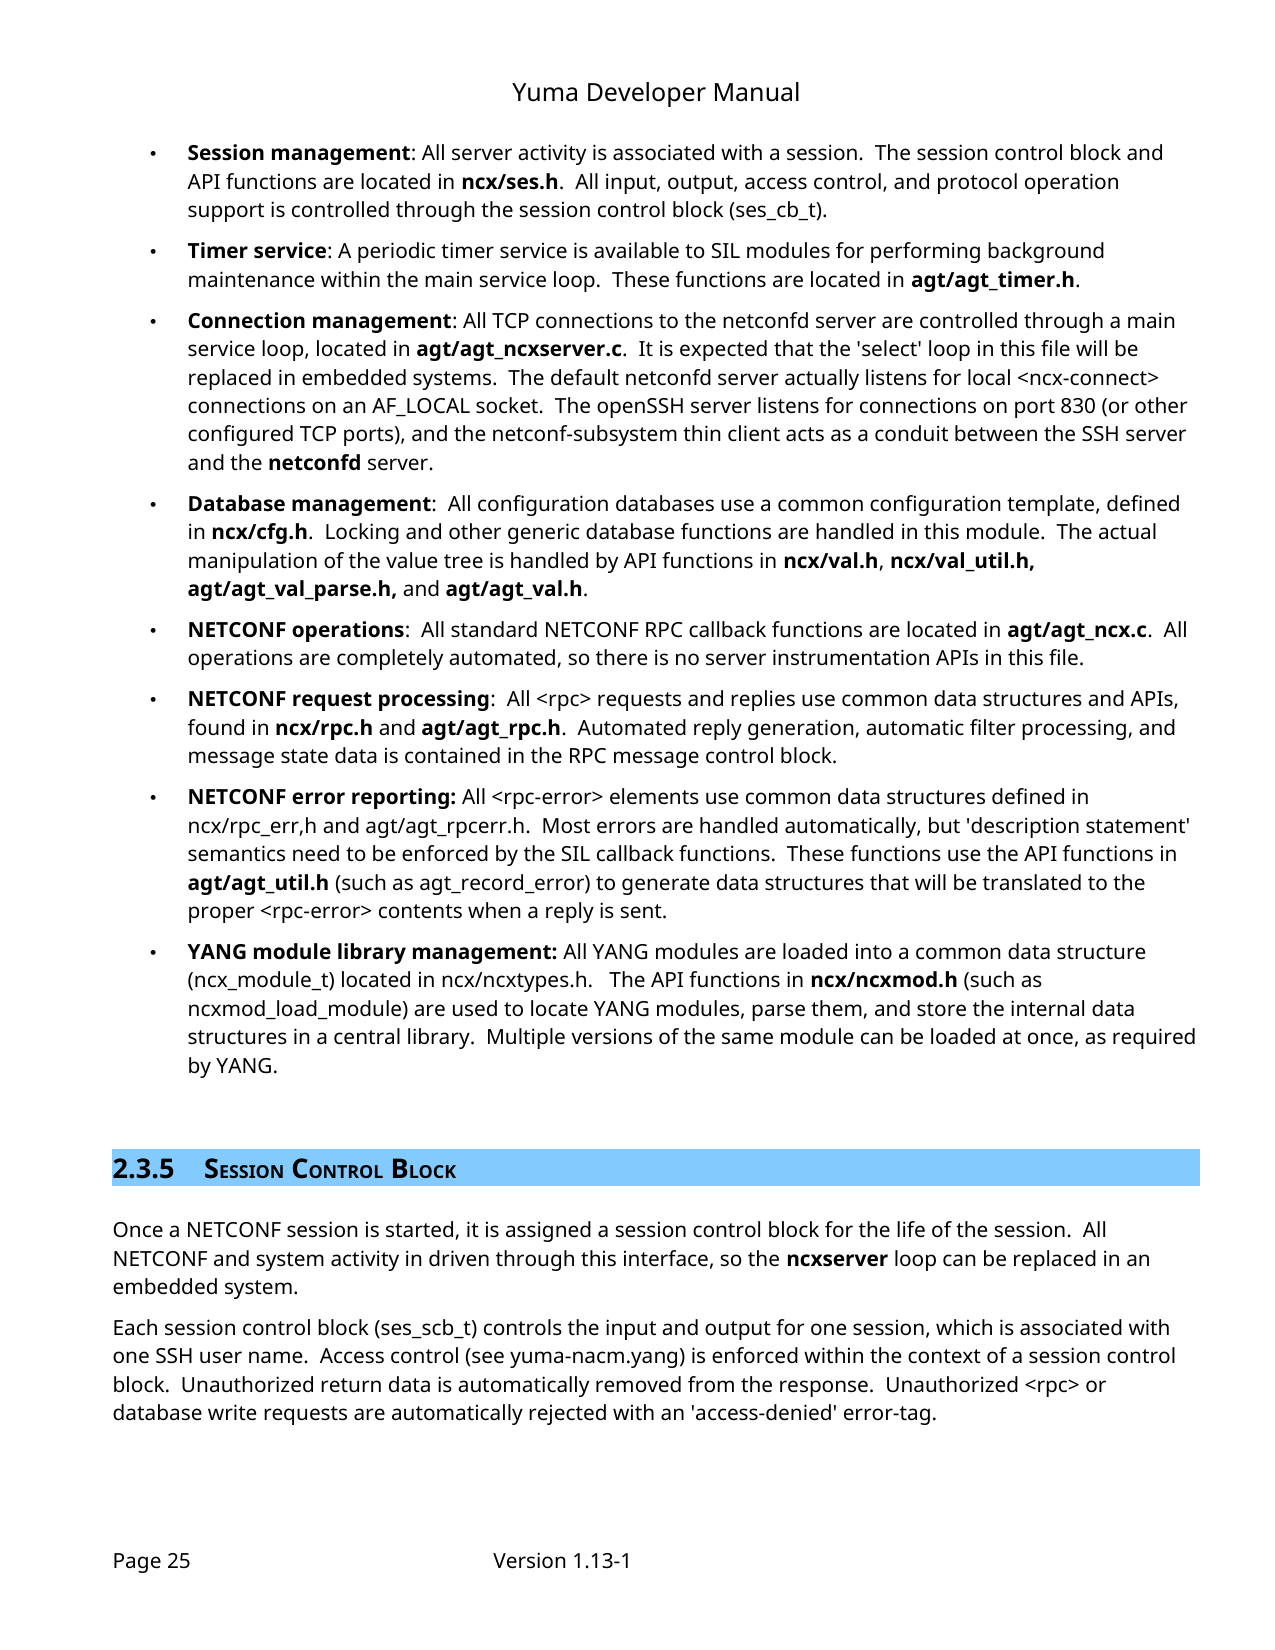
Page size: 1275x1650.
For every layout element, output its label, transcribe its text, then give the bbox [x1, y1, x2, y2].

subtitle Session Control Block [112, 1149, 1200, 1186]
list YANG module library management: All YANG modules are loaded into a common data structure (ncx_module_t) located in ncx/ncxtypes.h. The API functions in ncx/ncxmod.h (such as ncxmod_load_module) are used to locate YANG modules, parse them, and store the internal data structures in a central library. Multiple versions of the same module can be loaded at once, as required by YANG. [150, 937, 1200, 1079]
list Connection management: All TCP connections to the netconfd server are controlled through a main service loop, located in agt/agt_ncxserver.c. It is expected that the 'select' loop in this file will be replaced in embedded systems. The default netconfd server actually listens for local <ncx-connect> connections on an AF_LOCAL socket. The openSSH server listens for connections on port 830 (or other configured TCP ports), and the netconf-subsystem thin client acts as a conduit between the SSH server and the netconfd server. [150, 306, 1200, 476]
list Database management: All configuration databases use a common configuration template, defined in ncx/cfg.h. Locking and other generic database functions are handled in this module. The actual manipulation of the value tree is handled by API functions in ncx/val.h, ncx/val_util.h, agt/agt_val_parse.h, and agt/agt_val.h. [150, 489, 1200, 603]
list Session management: All server activity is associated with a session. The session control block and API functions are located in ncx/ses.h. All input, output, access control, and protocol operation support is controlled through the session control block (ses_cb_t). [150, 138, 1200, 224]
list NETCONF error reporting: All <rpc-error> elements use common data structures defined in ncx/rpc_err,h and agt/agt_rpcerr.h. Most errors are handled automatically, but 'description statement' semantics need to be enforced by the SIL callback functions. These functions use the API functions in agt/agt_util.h (such as agt_record_error) to generate data structures that will be translated to the proper <rpc-error> contents when a reply is sent. [150, 782, 1200, 924]
text Each session control block (ses_scb_t) controls the input and output for one session, which is associated with one SSH user name. Access control (see yuma-nacm.yang) is enforced within the context of a session control block. Unauthorized return data is automatically removed from the response. Unauthorized <rpc> or database write requests are automatically rejected with an 'access-denied' error-tag. [112, 1313, 1200, 1427]
list NETCONF request processing: All <rpc> requests and replies use common data structures and APIs, found in ncx/rpc.h and agt/agt_rpc.h. Automated reply generation, automatic filter processing, and message state data is contained in the RPC message control block. [150, 684, 1200, 770]
text Once a NETCONF session is started, it is assigned a session control block for the life of the session. All NETCONF and system activity in driven through this interface, so the ncxserver loop can be replaced in an embedded system. [112, 1215, 1200, 1301]
list NETCONF operations: All standard NETCONF RPC callback functions are located in agt/agt_ncx.c. All operations are completely automated, so there is no server instrumentation APIs in this file. [150, 615, 1200, 672]
list Timer service: A periodic timer service is available to SIL modules for performing background maintenance within the main service loop. These functions are located in agt/agt_timer.h. [150, 236, 1200, 293]
